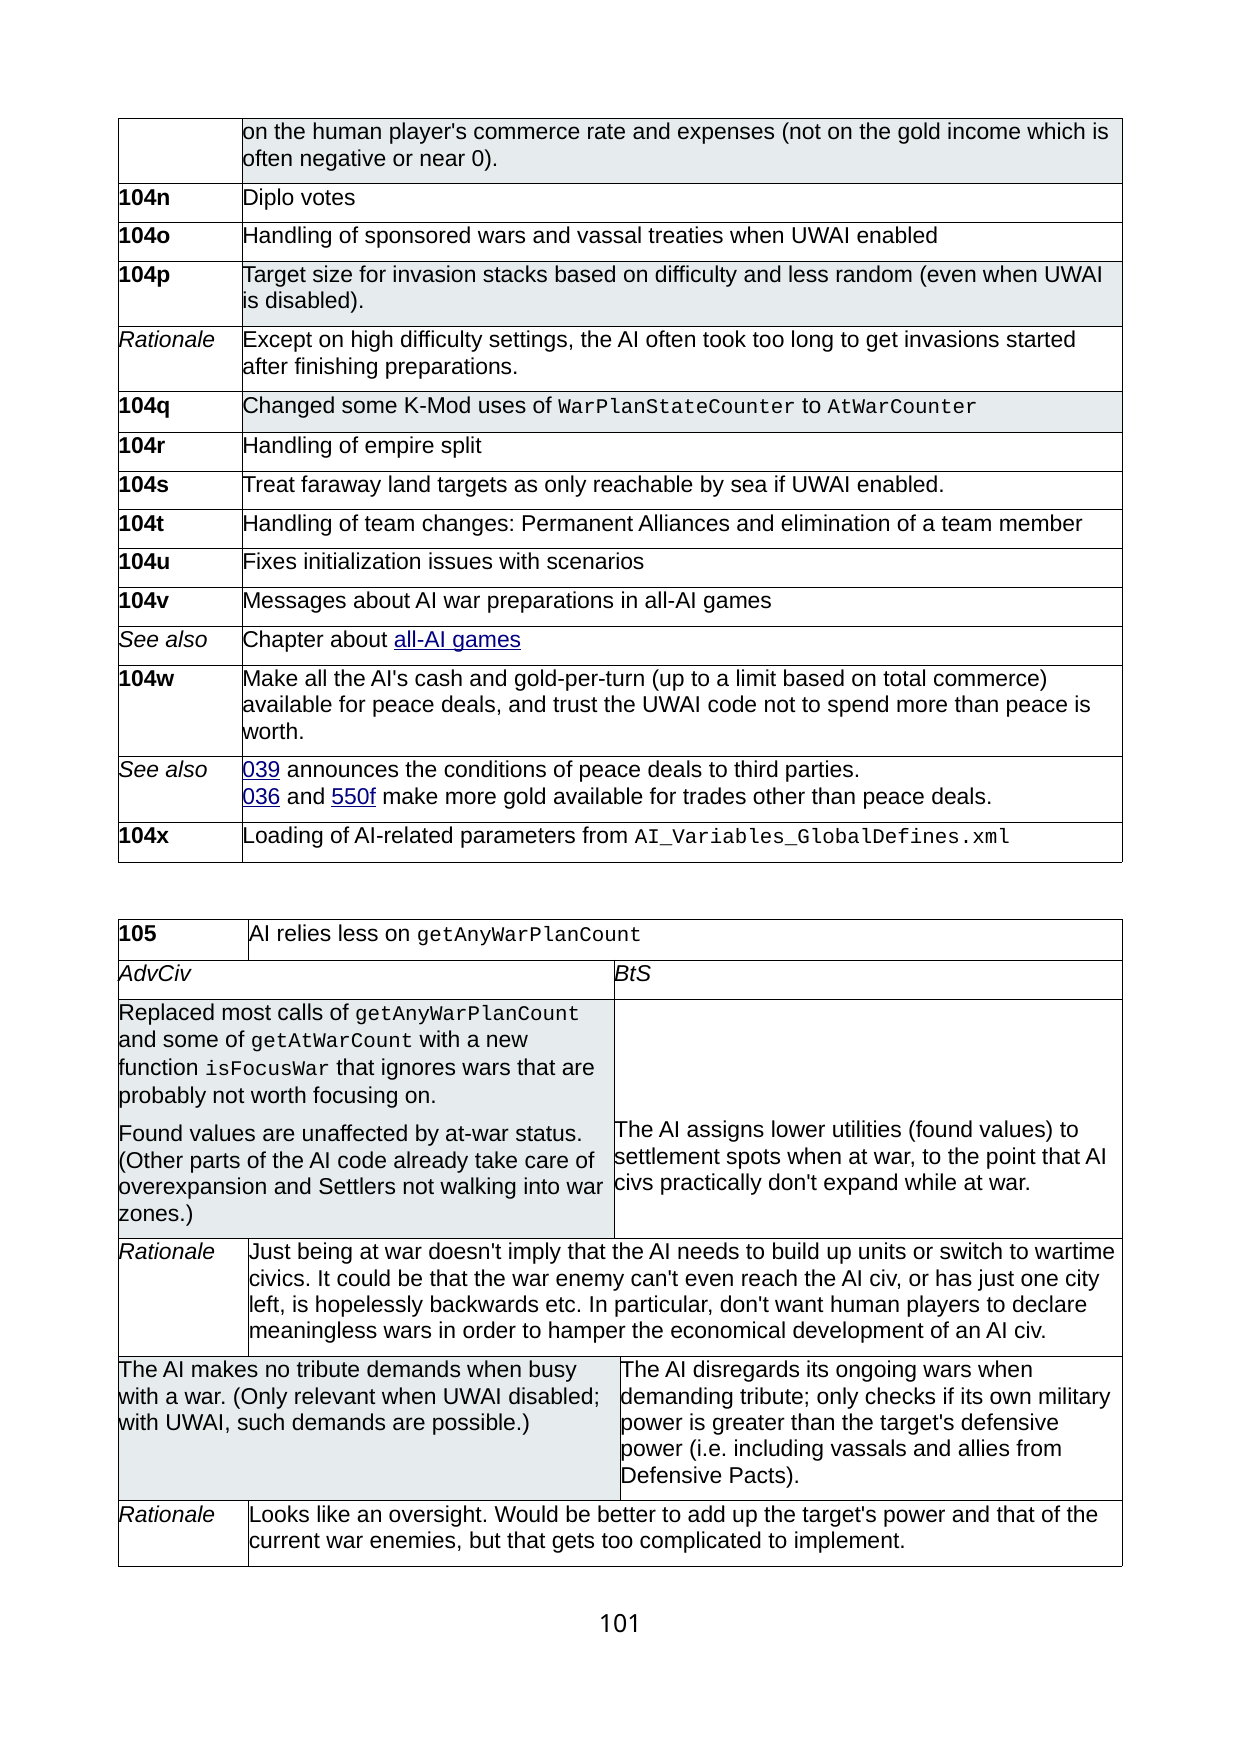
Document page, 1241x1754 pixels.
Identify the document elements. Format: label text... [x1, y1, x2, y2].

table_cell 104p [119, 262, 242, 326]
table_cell [119, 119, 242, 183]
table_cell Changed some K-Mod uses of WarPlanStateCounter to AtWarCounter [243, 392, 1122, 432]
table_cell Handling of sponsored wars and vassal treaties when UWAI enabled [243, 223, 1122, 261]
table_cell AdvCiv [119, 961, 614, 998]
table_cell The AI disregards its ongoing wars when demanding tribute; only checks if its own military power is greater than the target's defensive power (i.e. including vassals and allies from Defensive Pacts). [621, 1357, 1122, 1500]
table_cell Looks like an oversight. Would be better to add up the target's power and that of the current war enemies, but that gets too complicated to implement. [249, 1501, 1122, 1566]
table_cell Rationale [119, 1501, 248, 1566]
table_cell See also [119, 757, 242, 822]
table_cell Rationale [119, 327, 242, 391]
table_header 105 [119, 920, 248, 959]
table_cell Handling of team changes: Permanent Alliances and elimination of a team member [243, 510, 1122, 548]
table_cell See also [119, 627, 242, 665]
table_cell 104r [119, 433, 242, 471]
table_cell Loading of AI-related parameters from AI_Variables_GlobalDefines.xml [243, 823, 1122, 862]
table_cell 104x [119, 823, 242, 862]
table_header AI relies less on getAnyWarPlanCount [249, 920, 1122, 959]
table_cell Chapter about all-AI games [243, 627, 1122, 665]
table_cell Messages about AI war preparations in all-AI games [243, 588, 1122, 626]
table_cell 104q [119, 392, 242, 432]
table_cell 104s [119, 472, 242, 509]
table_cell Except on high difficulty settings, the AI often took too long to get invasions started after finishing preparations. [243, 327, 1122, 391]
table_cell Diplo votes [243, 184, 1122, 222]
table_cell 104o [119, 223, 242, 261]
table_cell BtS [615, 961, 1122, 998]
table_cell The AI assigns lower utilities (found values) to settlement spots when at war, to the point that AI civs practically don't expand while at war. [615, 1000, 1122, 1238]
table_cell 104t [119, 510, 242, 548]
table_cell on the human player's commerce rate and expenses (not on the gold income which is often negative or near 0). [243, 119, 1122, 183]
table_cell 104w [119, 666, 242, 756]
table_cell 104n [119, 184, 242, 222]
table_cell The AI makes no tribute demands when busy with a war. (Only relevant when UWAI disabled; with UWAI, such demands are possible.) [119, 1357, 620, 1500]
table_cell 039 announces the conditions of peace deals to third parties. 036 and 550f make more gold available for trades other than peace deals. [243, 757, 1122, 822]
table_cell Replaced most calls of getAnyWarPlanCount and some of getAtWarCount with a new function isFocusWar that ignores wars that are probably not worth focusing on. Found values are unaffected by at-war status. (Other parts of the AI code already take care of overexpansion and Settlers not walking into war zones.) [119, 1000, 614, 1238]
table_cell Make all the AI's cash and gold-per-turn (up to a limit based on total commerce) available for peace deals, and trust the UWAI code not to spend more than peace is worth. [243, 666, 1122, 756]
table_cell Handling of empire split [243, 433, 1122, 471]
table_cell 104u [119, 549, 242, 587]
table_cell 104v [119, 588, 242, 626]
table_cell Fixes initialization issues with scenarios [243, 549, 1122, 587]
table_cell Target size for invasion stacks based on difficulty and less random (even when UWAI is disabled). [243, 262, 1122, 326]
table_cell Just being at war doesn't imply that the AI needs to build up units or switch to wartime civics. It could be that the war enemy can't even reach the AI civ, or has just one city left, is hopelessly backwards etc. In particular, don't want human players to declare meaningless wars in order to hamper the economical development of an AI civ. [249, 1239, 1122, 1356]
table_cell Rationale [119, 1239, 248, 1356]
table_cell Treat faraway land targets as only reachable by sea if UWAI enabled. [243, 472, 1122, 509]
